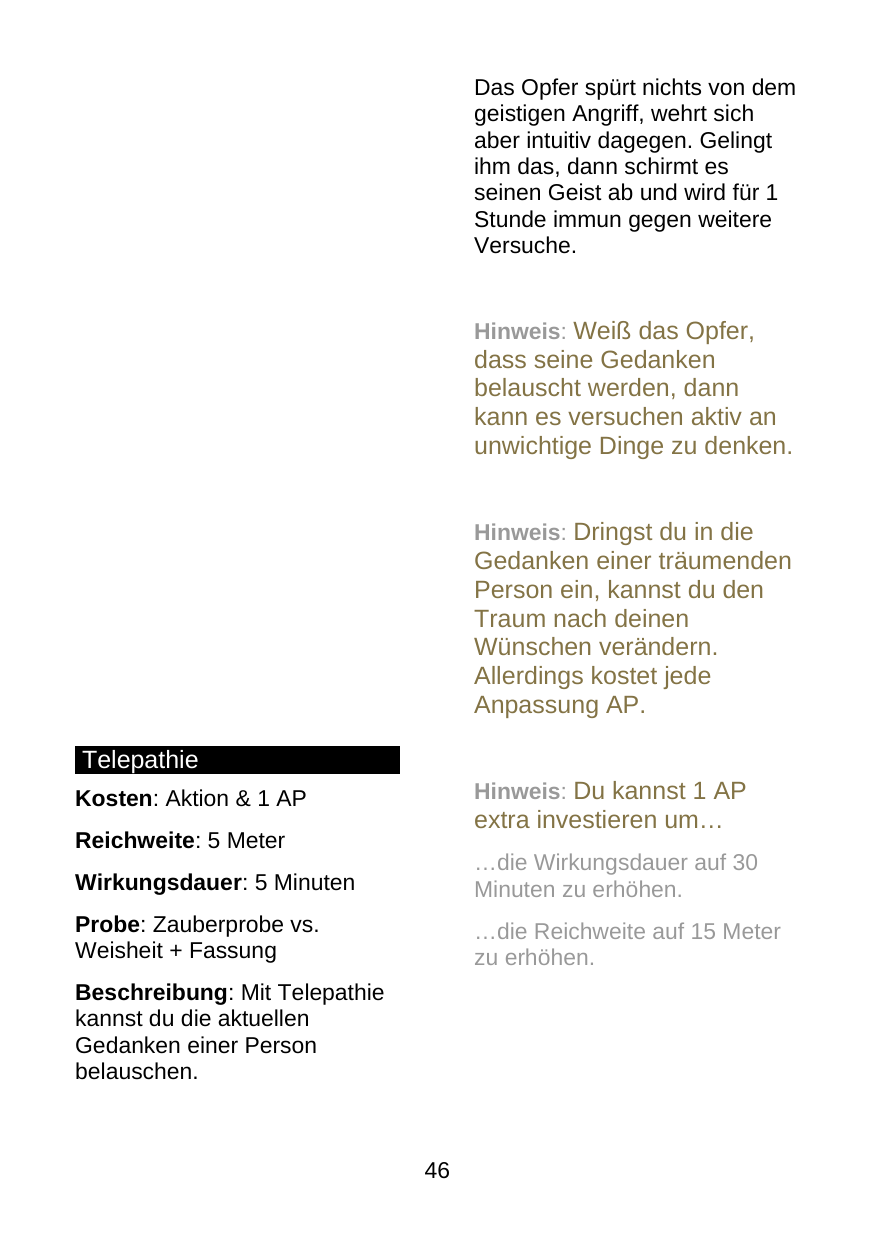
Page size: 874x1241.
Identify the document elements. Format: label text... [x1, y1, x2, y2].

text Hinweis: Dringst du in die Gedanken einer träumenden Person ein, kannst du den Traum nach deinen Wünschen verändern. Allerdings kostet jede Anpassung AP. [474, 517, 799, 718]
text Reichweite: 5 Meter [75, 827, 400, 853]
text Beschreibung: Mit Telepathie kannst du die aktuellen Gedanken einer Person belauschen. [75, 979, 400, 1084]
text Wirkungsdauer: 5 Minuten [75, 869, 400, 895]
text Hinweis: Weiß das Opfer, dass seine Gedanken belauscht werden, dann kann es versuchen aktiv an unwichtige Dinge zu denken. [474, 316, 799, 460]
text Das Opfer spürt nichts von dem geistigen Angriff, wehrt sich aber intuitiv dagegen. Gelingt ihm das, dann schirmt es seinen Geist ab und wird für 1 Stunde immun gegen weitere Versuche. [474, 74, 799, 258]
text Kosten: Aktion & 1 AP [75, 785, 400, 811]
text …die Reichweite auf 15 Meter zu erhöhen. [474, 918, 799, 970]
text …die Wirkungsdauer auf 30 Minuten zu erhöhen. [474, 849, 799, 902]
text Probe: Zauberprobe vs. Weisheit + Fassung [75, 911, 400, 963]
subtitle Telepathie [75, 746, 400, 774]
text Hinweis: Du kannst 1 AP extra investieren um… [474, 776, 799, 834]
